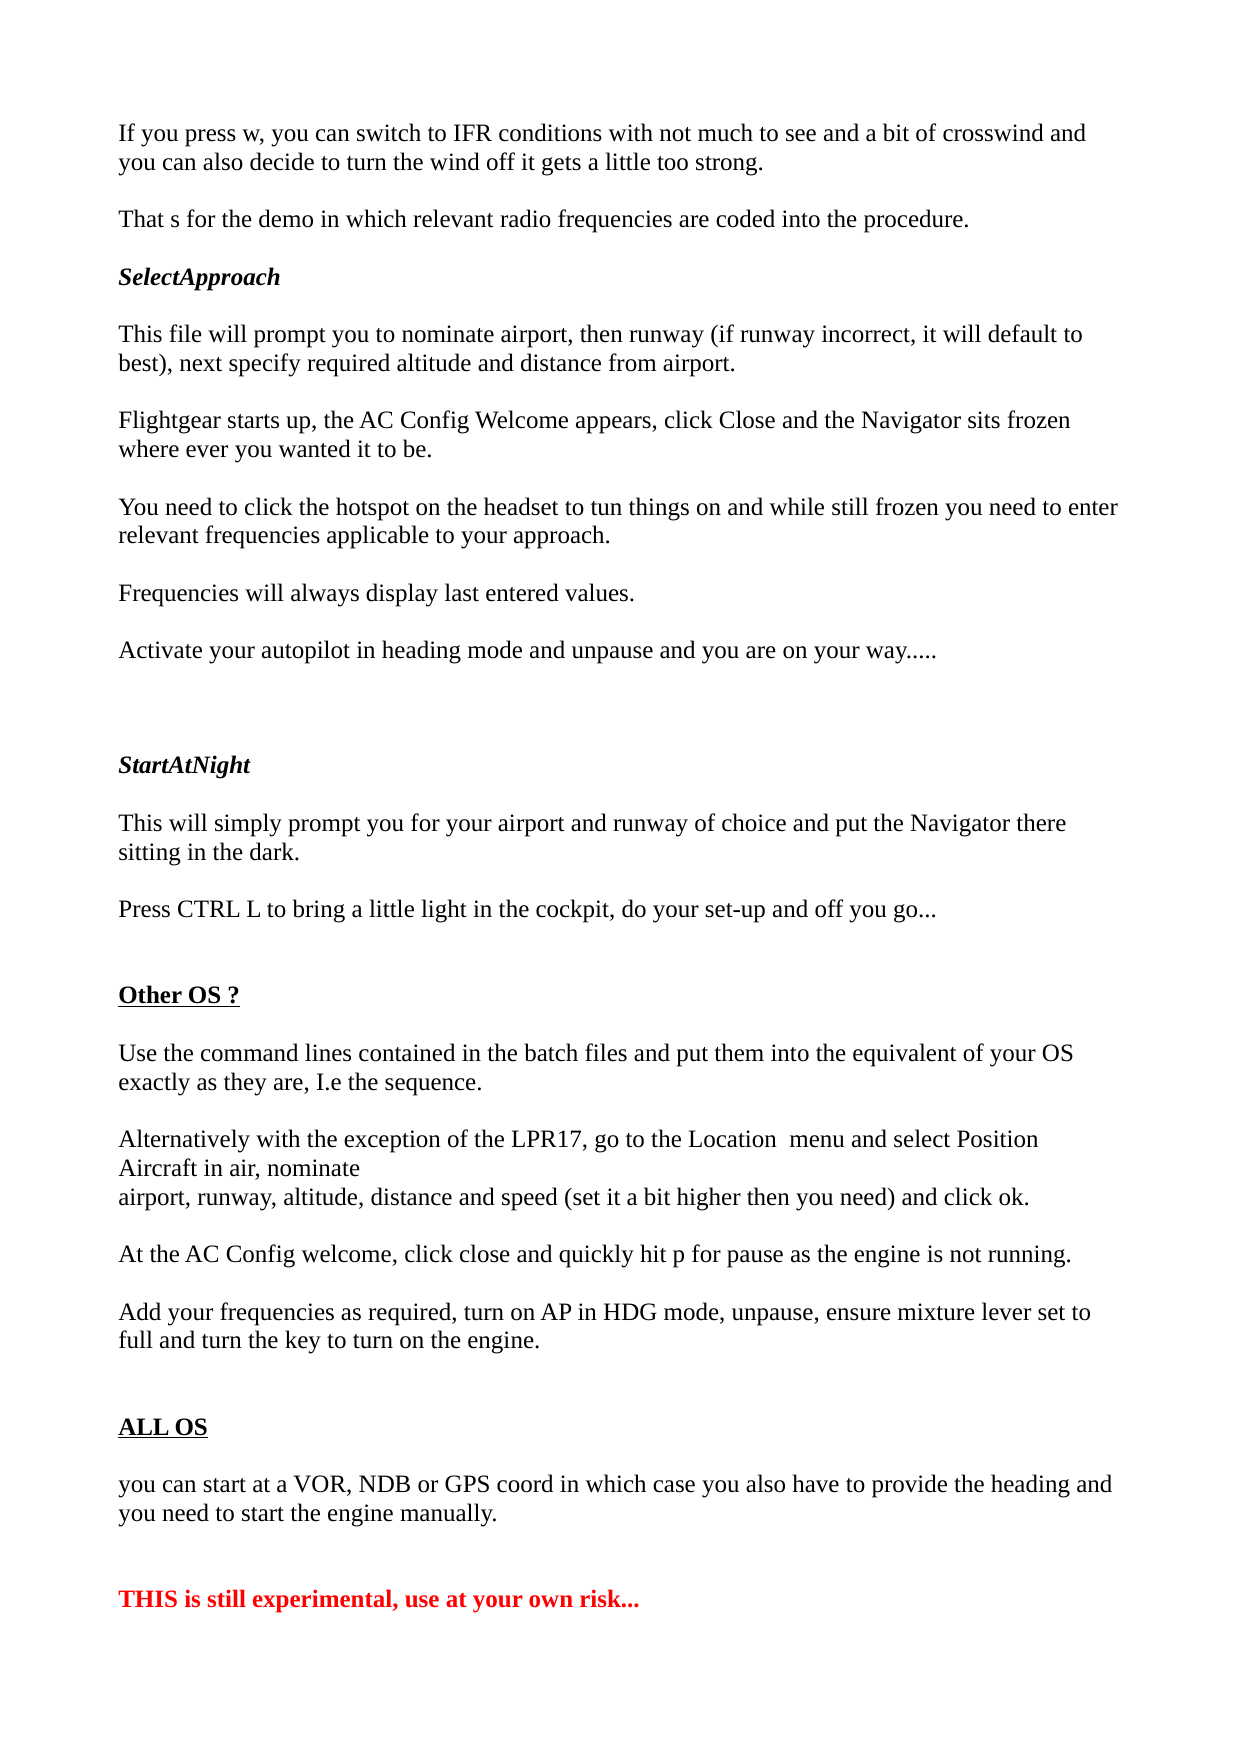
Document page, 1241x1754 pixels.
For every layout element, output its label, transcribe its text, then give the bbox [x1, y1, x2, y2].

text Add your frequencies as required, turn on AP in HDG mode, unpause, ensure mixture lever set to full and turn the key to turn on the engine. [118, 1297, 1122, 1354]
text you can start at a VOR, NDB or GPS coord in which case you also have to provide the heading and you need to start the engine manually. [118, 1469, 1122, 1527]
text THIS is still experimental, use at your own risk... [118, 1584, 1122, 1613]
text Frequencies will always display last entered values. [118, 578, 1122, 607]
text Press CTRL L to bring a little light in the cockpit, do your set-up and off you go... [118, 894, 1122, 923]
text Use the command lines contained in the batch files and put them into the equivalent of your OS exactly as they are, I.e the sequence. [118, 1038, 1122, 1096]
text This will simply prompt you for your airport and runway of choice and put the Navigator there sitting in the dark. [118, 808, 1122, 866]
text Alternatively with the exception of the LPR17, go to the Location menu and select Position Aircraft in air, nominate [118, 1124, 1122, 1182]
text That s for the demo in which relevant radio frequencies are coded into the procedure. [118, 204, 1122, 233]
text At the AC Config welcome, click close and quickly hit p for pause as the engine is not running. [118, 1239, 1122, 1268]
text airport, runway, altitude, distance and speed (set it a bit higher then you need) and click ok. [118, 1182, 1122, 1211]
text Flightgear starts up, the AC Config Welcome appears, click Close and the Navigator sits frozen where ever you wanted it to be. [118, 406, 1122, 463]
text ALL OS [118, 1412, 1122, 1441]
text This file will prompt you to nominate airport, then runway (if runway incorrect, it will default to best), next specify required altitude and distance from airport. [118, 319, 1122, 377]
text Other OS ? [118, 981, 1122, 1009]
text SelectApproach [118, 262, 1122, 291]
text StartAtNight [118, 751, 1122, 779]
text You need to click the hotspot on the headset to tun things on and while still frozen you need to enter relevant frequencies applicable to your approach. [118, 492, 1122, 549]
text If you press w, you can switch to IFR conditions with not much to see and a bit of crosswind and you can also decide to turn the wind off it gets a little too strong. [118, 118, 1122, 176]
text Activate your autopilot in heading mode and unpause and you are on your way..... [118, 636, 1122, 664]
